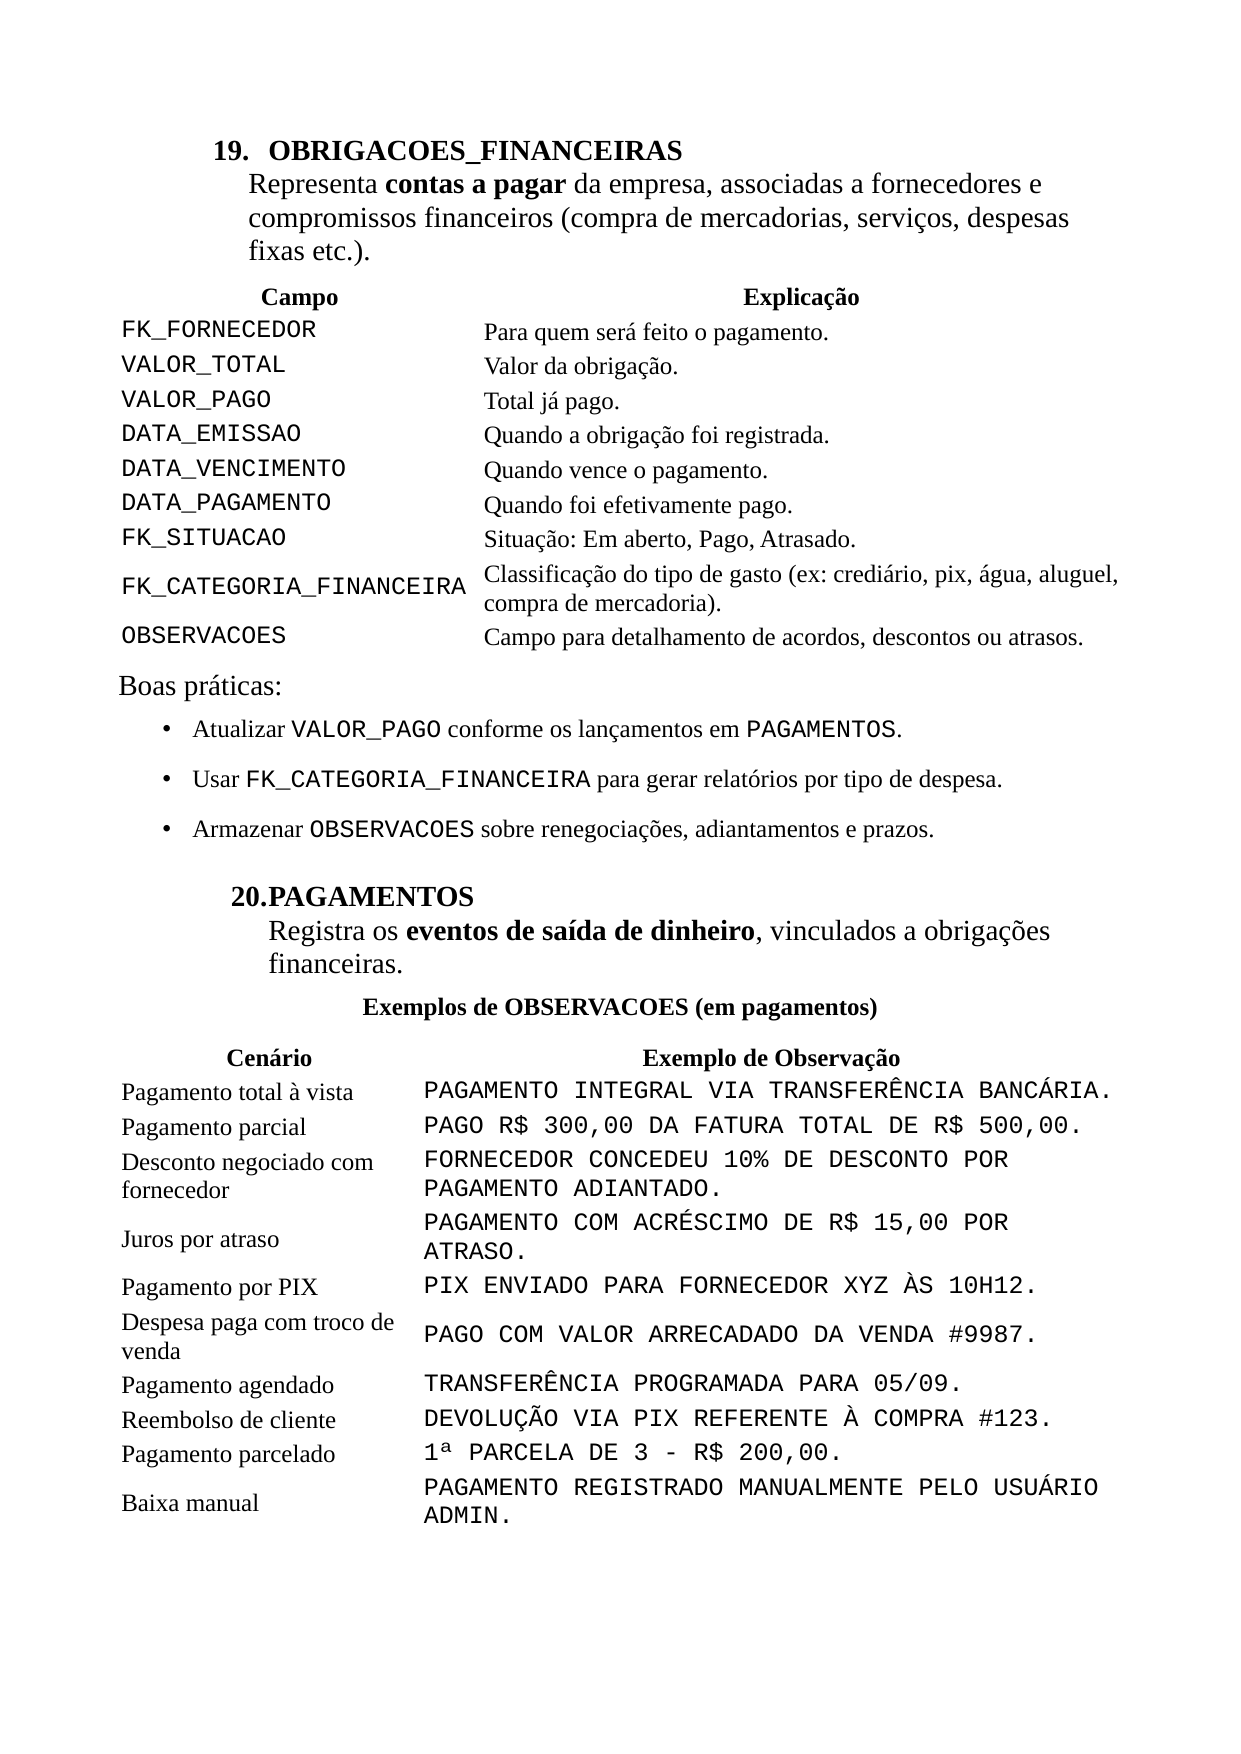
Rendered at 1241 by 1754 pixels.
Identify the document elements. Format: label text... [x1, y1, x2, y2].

table_cell Situação: Em aberto, Pago, Atrasado. [481, 521, 1122, 556]
text Exemplos de OBSERVACOES (em pagamentos) [118, 992, 1122, 1021]
table_header Cenário [118, 1040, 421, 1074]
table_cell FORNECEDOR CONCEDEU 10% DE DESCONTO POR PAGAMENTO ADIANTADO. [421, 1144, 1122, 1207]
table_cell Pagamento por PIX [118, 1270, 421, 1304]
subtitle OBRIGACOES_FINANCEIRAS Representa contas a pagar da empresa, associadas a fornecedores e compromissos financeiros (compra de mercadorias, serviços, despesas fixas etc.). [213, 133, 1122, 267]
table_cell DEVOLUÇÃO VIA PIX REFERENTE À COMPRA #123. [421, 1402, 1122, 1437]
table_cell VALOR_TOTAL [118, 349, 481, 383]
table_cell FK_SITUACAO [118, 521, 481, 556]
table_cell PAGAMENTO INTEGRAL VIA TRANSFERÊNCIA BANCÁRIA. [421, 1075, 1122, 1109]
table_cell Quando foi efetivamente pago. [481, 487, 1122, 521]
table_cell Para quem será feito o pagamento. [481, 314, 1122, 348]
table_header Campo [118, 279, 481, 314]
list Usar FK_CATEGORIA_FINANCEIRA para gerar relatórios por tipo de despesa. [162, 764, 1122, 795]
table_cell Juros por atraso [118, 1207, 421, 1269]
subtitle PAGAMENTOS Registra os eventos de saída de dinheiro, vinculados a obrigações financeiras. [231, 879, 1122, 980]
table_cell DATA_PAGAMENTO [118, 487, 481, 521]
table_cell PAGAMENTO COM ACRÉSCIMO DE R$ 15,00 POR ATRASO. [421, 1207, 1122, 1269]
table_cell Reembolso de cliente [118, 1402, 421, 1437]
list Atualizar VALOR_PAGO conforme os lançamentos em PAGAMENTOS. [162, 714, 1122, 745]
table_header Explicação [481, 279, 1122, 314]
table_cell Campo para detalhamento de acordos, descontos ou atrasos. [481, 619, 1122, 654]
table_cell PAGO R$ 300,00 DA FATURA TOTAL DE R$ 500,00. [421, 1109, 1122, 1144]
table_cell Desconto negociado com fornecedor [118, 1144, 421, 1207]
table_cell DATA_EMISSAO [118, 418, 481, 452]
table_cell TRANSFERÊNCIA PROGRAMADA PARA 05/09. [421, 1368, 1122, 1402]
table_cell PIX ENVIADO PARA FORNECEDOR XYZ ÀS 10H12. [421, 1270, 1122, 1304]
table_cell Pagamento parcial [118, 1109, 421, 1144]
table_cell FK_FORNECEDOR [118, 314, 481, 348]
table_cell Quando a obrigação foi registrada. [481, 418, 1122, 452]
table_cell DATA_VENCIMENTO [118, 452, 481, 487]
table_cell 1ª PARCELA DE 3 - R$ 200,00. [421, 1437, 1122, 1471]
table_cell FK_CATEGORIA_FINANCEIRA [118, 556, 481, 619]
table_cell Total já pago. [481, 383, 1122, 418]
table_cell Despesa paga com troco de venda [118, 1304, 421, 1367]
table_cell Baixa manual [118, 1471, 421, 1534]
table_cell Pagamento parcelado [118, 1437, 421, 1471]
table_cell Pagamento agendado [118, 1368, 421, 1402]
table_cell VALOR_PAGO [118, 383, 481, 418]
table_cell Pagamento total à vista [118, 1075, 421, 1109]
table_cell PAGAMENTO REGISTRADO MANUALMENTE PELO USUÁRIO ADMIN. [421, 1471, 1122, 1534]
table_cell Classificação do tipo de gasto (ex: crediário, pix, água, aluguel, compra de mercadoria). [481, 556, 1122, 619]
table_cell Quando vence o pagamento. [481, 452, 1122, 487]
table_header Exemplo de Observação [421, 1040, 1122, 1074]
list Armazenar OBSERVACOES sobre renegociações, adiantamentos e prazos. [162, 814, 1122, 845]
table_cell PAGO COM VALOR ARRECADADO DA VENDA #9987. [421, 1304, 1122, 1367]
subtitle Boas práticas: [118, 668, 1122, 702]
table_cell Valor da obrigação. [481, 349, 1122, 383]
table_cell OBSERVACOES [118, 619, 481, 654]
